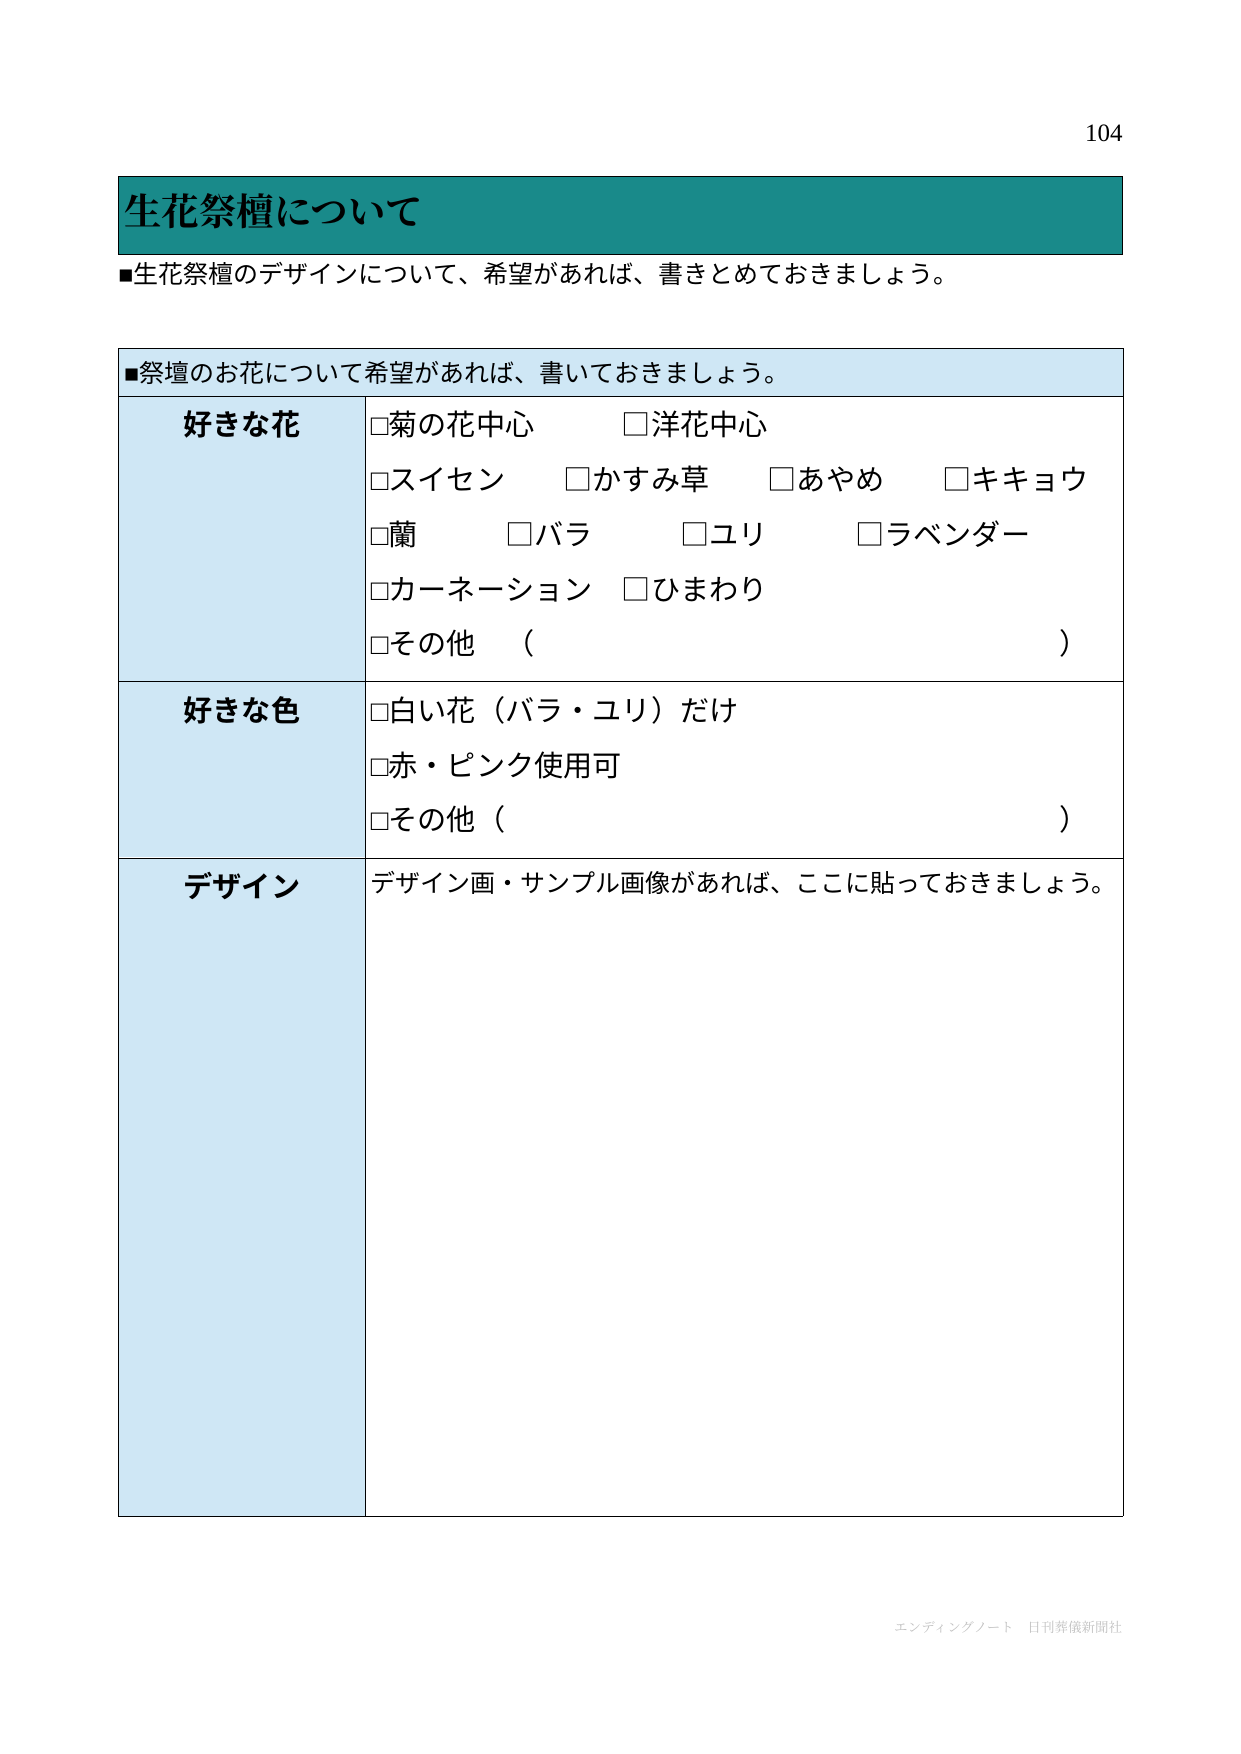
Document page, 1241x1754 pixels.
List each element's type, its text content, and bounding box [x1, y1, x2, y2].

table_cell デザイン画・サンプル画像があれば、ここに貼っておきましょう。 [366, 859, 1123, 1516]
table_header 生花祭檀について [119, 177, 1122, 254]
text ■生花祭檀のデザインについて、希望があれば、書きとめておきましょう。 [118, 255, 1122, 291]
table_cell □白い花（バラ・ユリ）だけ □赤・ピンク使用可 □その他（ ） [366, 682, 1123, 857]
table_cell 好きな色 [119, 682, 365, 857]
table_header ■祭壇のお花について希望があれば、書いておきましょう。 [119, 349, 1123, 396]
table_cell 好きな花 [119, 397, 365, 681]
table_cell □菊の花中心 □洋花中心 □スイセン □かすみ草 □あやめ □キキョウ □蘭 □バラ □ユリ □ラベンダー □カーネーション □ひまわり □その他 （ ） [366, 397, 1123, 681]
table_cell デザイン [119, 859, 365, 1516]
